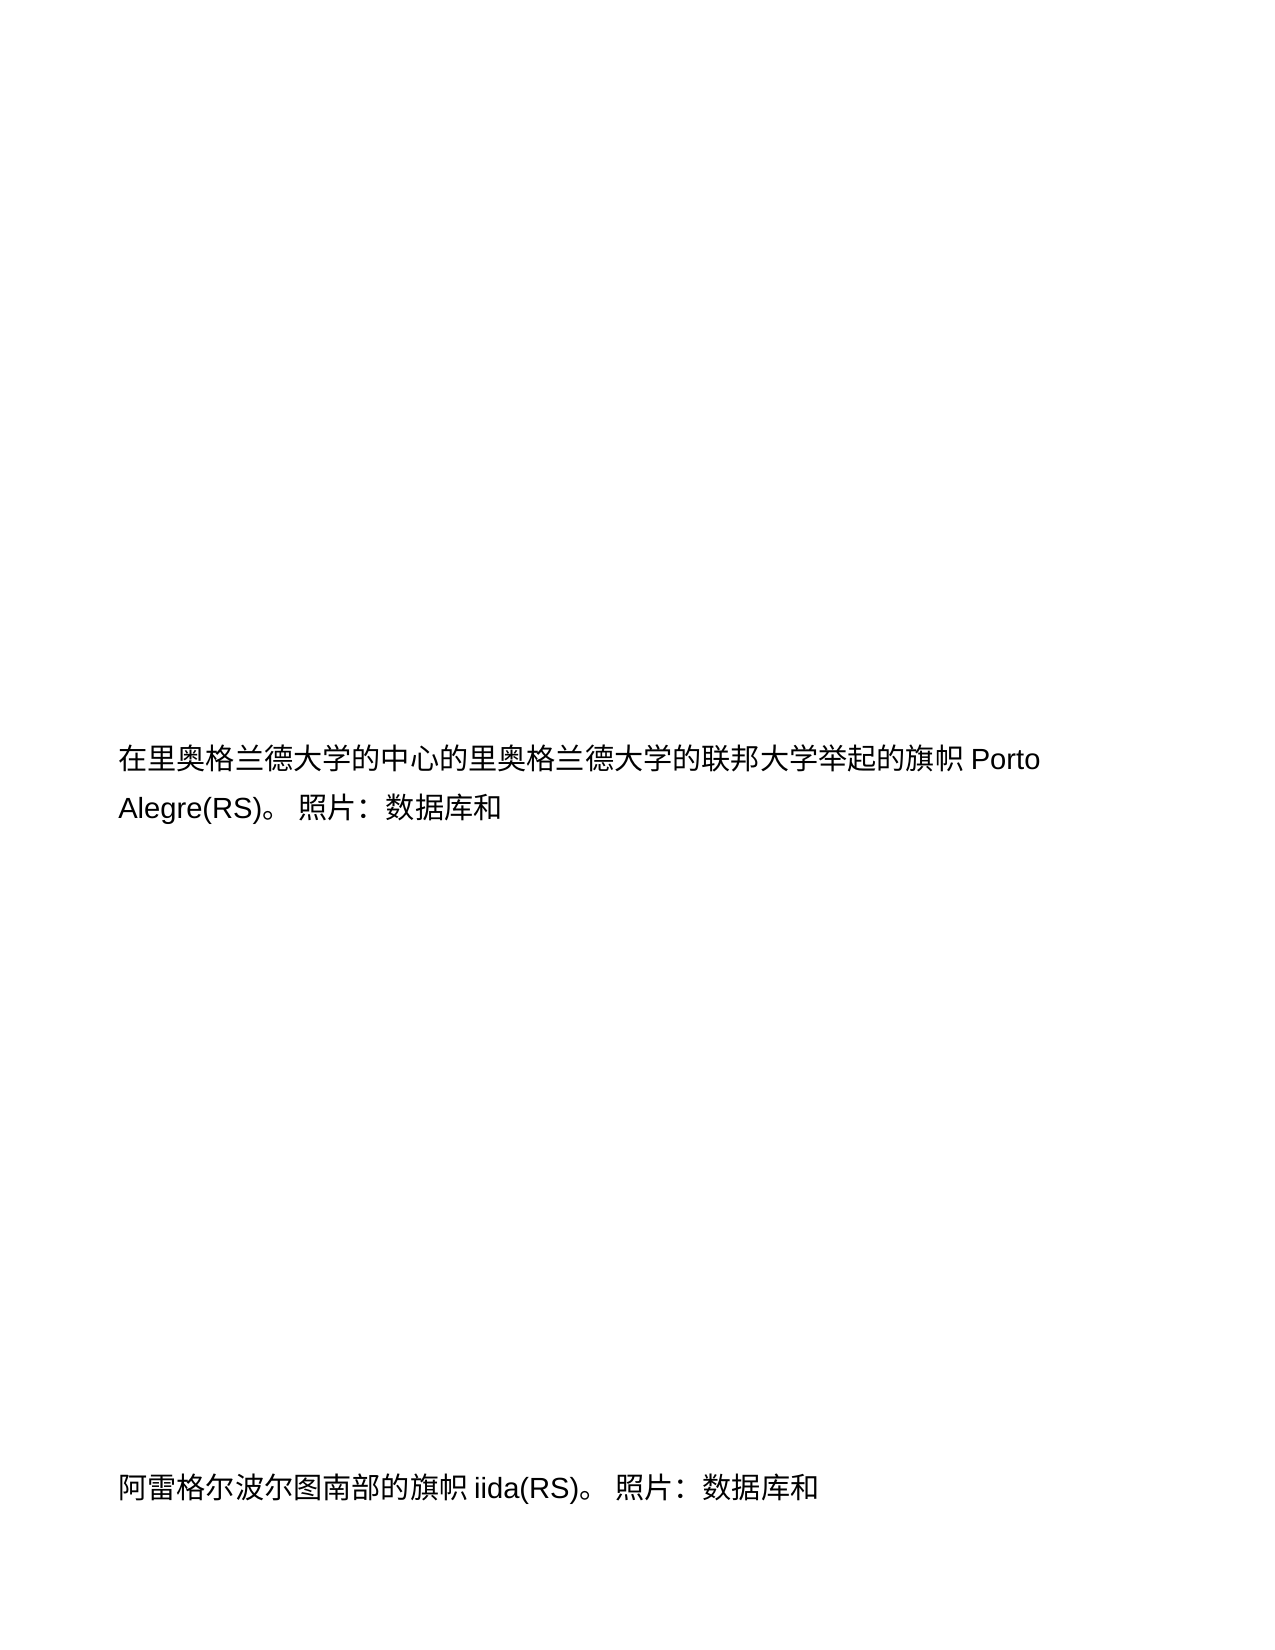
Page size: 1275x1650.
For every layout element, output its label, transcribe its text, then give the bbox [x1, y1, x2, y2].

text 在里奥格兰德大学的中心的里奥格兰德大学的联邦大学举起的旗帜 Porto Alegre(RS)。 照片：数据库和 [118, 118, 1157, 826]
text 阿雷格尔波尔图南部的旗帜iida(RS)。 照片：数据库和 [118, 847, 1157, 1507]
